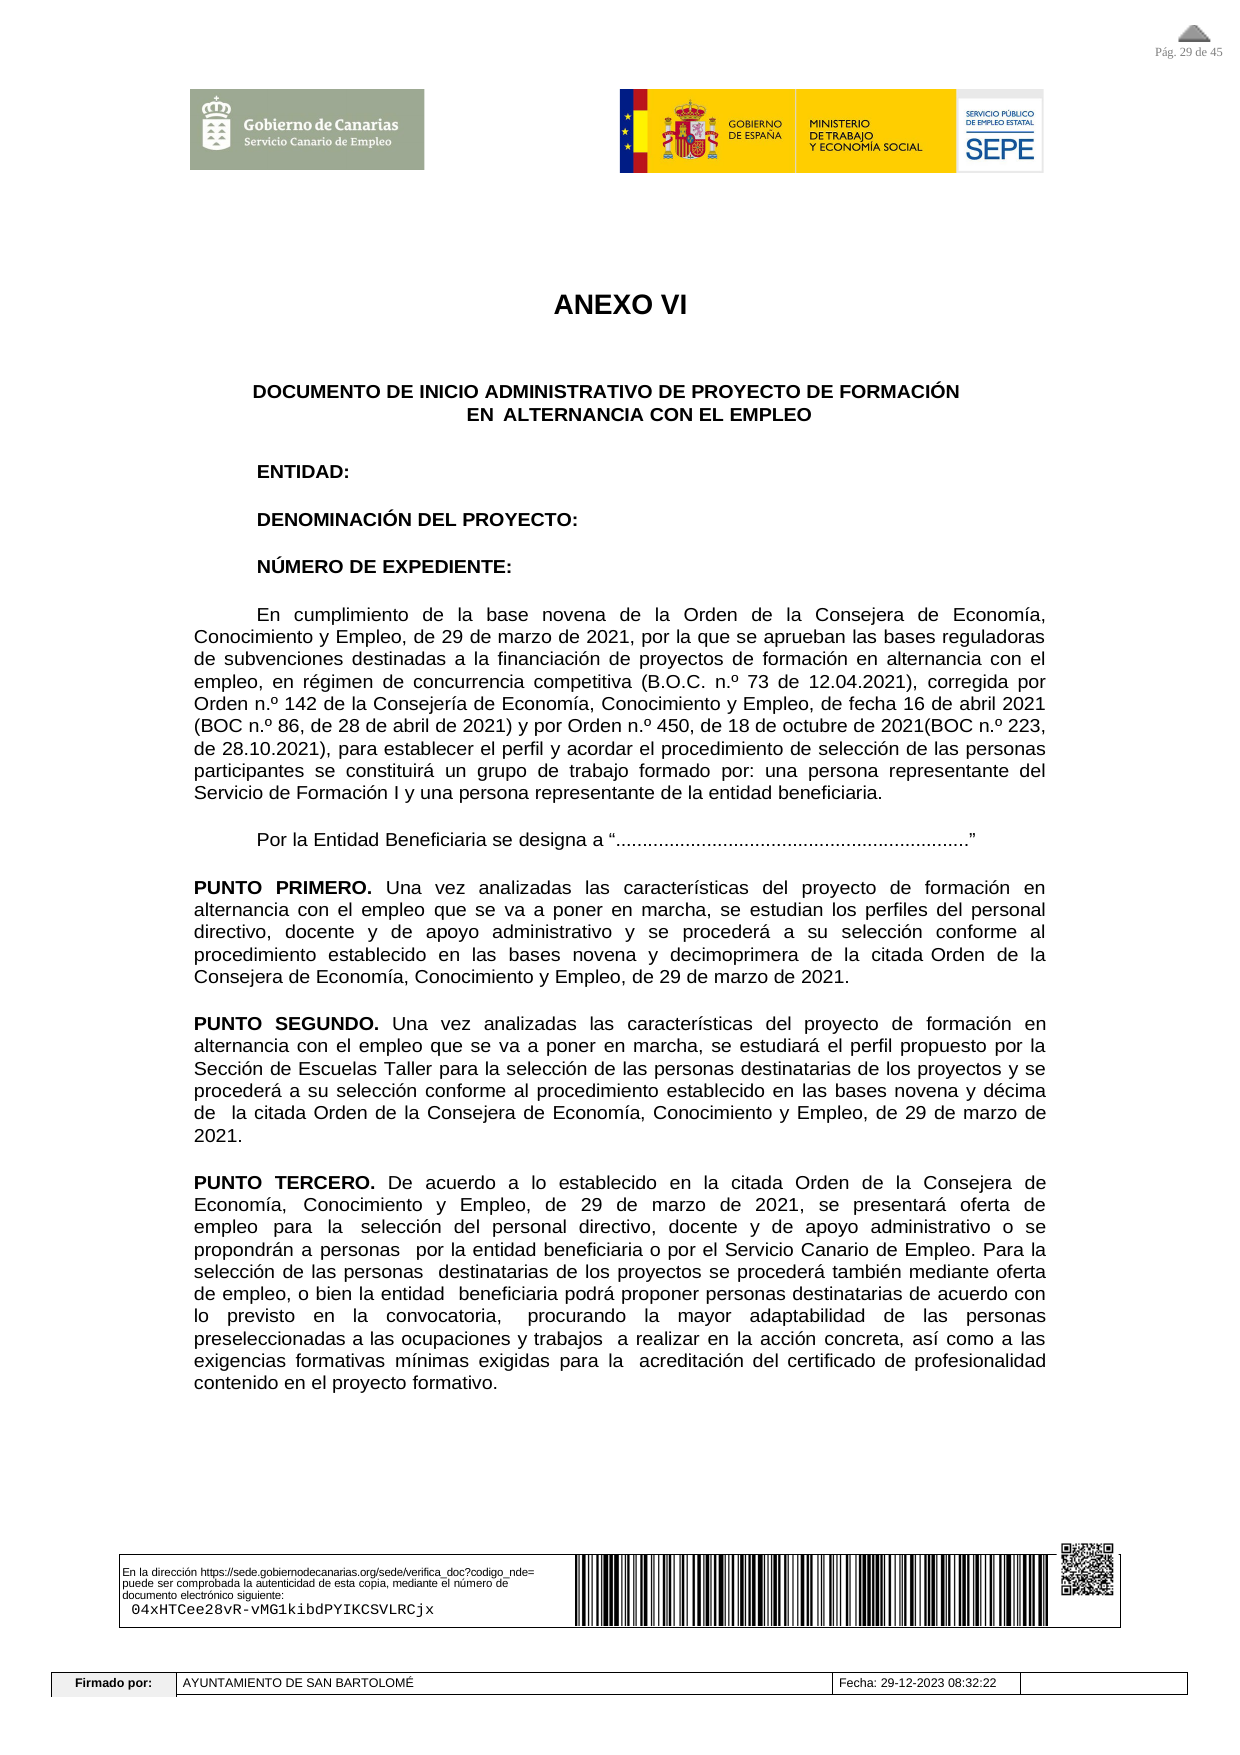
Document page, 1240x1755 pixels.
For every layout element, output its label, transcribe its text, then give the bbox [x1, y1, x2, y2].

text DOCUMENTO DE INICIO ADMINISTRATIVO DE PROYECTO DE FORMACIÓN EN ALTERNANCIA CON EL EMPLEO [252, 381, 987, 425]
text PUNTO SEGUNDO. Una vez analizadas las características del proyecto de formación en alternancia con el empleo que se va a poner en marcha, se estudiará el perfil propuesto por la Sección de Escuelas Taller para la selección de las personas destinatarias de los proyectos y se procederá a su selección conforme al procedimiento establecido en las bases novena y décima de la citada Orden de la Consejera de Economía, Conocimiento y Empleo, de 29 de marzo de 2021. [194, 1013, 1046, 1146]
table_header [1021, 1673, 1187, 1694]
text PUNTO TERCERO. De acuerdo a lo establecido en la citada Orden de la Consejera de Economía, Conocimiento y Empleo, de 29 de marzo de 2021, se presentará oferta de empleo para la selección del personal directivo, docente y de apoyo administrativo o se propondrán a personas por la entidad beneficiaria o por el Servicio Canario de Empleo. Para la selección de las personas destinatarias de los proyectos se procederá también mediante oferta de empleo, o bien la entidad beneficiaria podrá proponer personas destinatarias de acuerdo con lo previsto en la convocatoria, procurando la mayor adaptabilidad de las personas preseleccionadas a las ocupaciones y trabajos a realizar en la acción concreta, así como a las exigencias formativas mínimas exigidas para la acreditación del certificado de profesionalidad contenido en el proyecto formativo. [194, 1172, 1046, 1394]
text ENTIDAD: [257, 461, 1235, 482]
table_header AYUNTAMIENTO DE SAN BARTOLOMÉ [177, 1673, 832, 1694]
text Por la Entidad Beneficiaria se designa a “..................................................................” [194, 829, 1235, 851]
table_header Fecha: 29-12-2023 08:32:22 [833, 1673, 1020, 1694]
text ANEXO VI [42, 288, 1199, 320]
text En cumplimiento de la base novena de la Orden de la Consejera de Economía, Conocimiento y Empleo, de 29 de marzo de 2021, por la que se aprueban las bases reguladoras de subvenciones destinadas a la financiación de proyectos de formación en alternancia con el empleo, en régimen de concurrencia competitiva (B.O.C. n.º 73 de 12.04.2021), corregida por Orden n.º 142 de la Consejería de Economía, Conocimiento y Empleo, de fecha 16 de abril 2021 (BOC n.º 86, de 28 de abril de 2021) y por Orden n.º 450, de 18 de octubre de 2021(BOC n.º 223, de 28.10.2021), para establecer el perfil y acordar el procedimiento de selección de las personas participantes se constituirá un grupo de trabajo formado por: una persona representante del Servicio de Formación I y una persona representante de la entidad beneficiaria. [194, 604, 1046, 803]
text DENOMINACIÓN DEL PROYECTO: NÚMERO DE EXPEDIENTE: [257, 508, 657, 577]
text PUNTO PRIMERO. Una vez analizadas las características del proyecto de formación en alternancia con el empleo que se va a poner en marcha, se estudian los perfiles del personal directivo, docente y de apoyo administrativo y se procederá a su selección conforme al procedimiento establecido en las bases novena y decimoprimera de la citada Orden de la Consejera de Economía, Conocimiento y Empleo, de 29 de marzo de 2021. [194, 877, 1046, 987]
table_header Firmado por: [52, 1673, 176, 1694]
